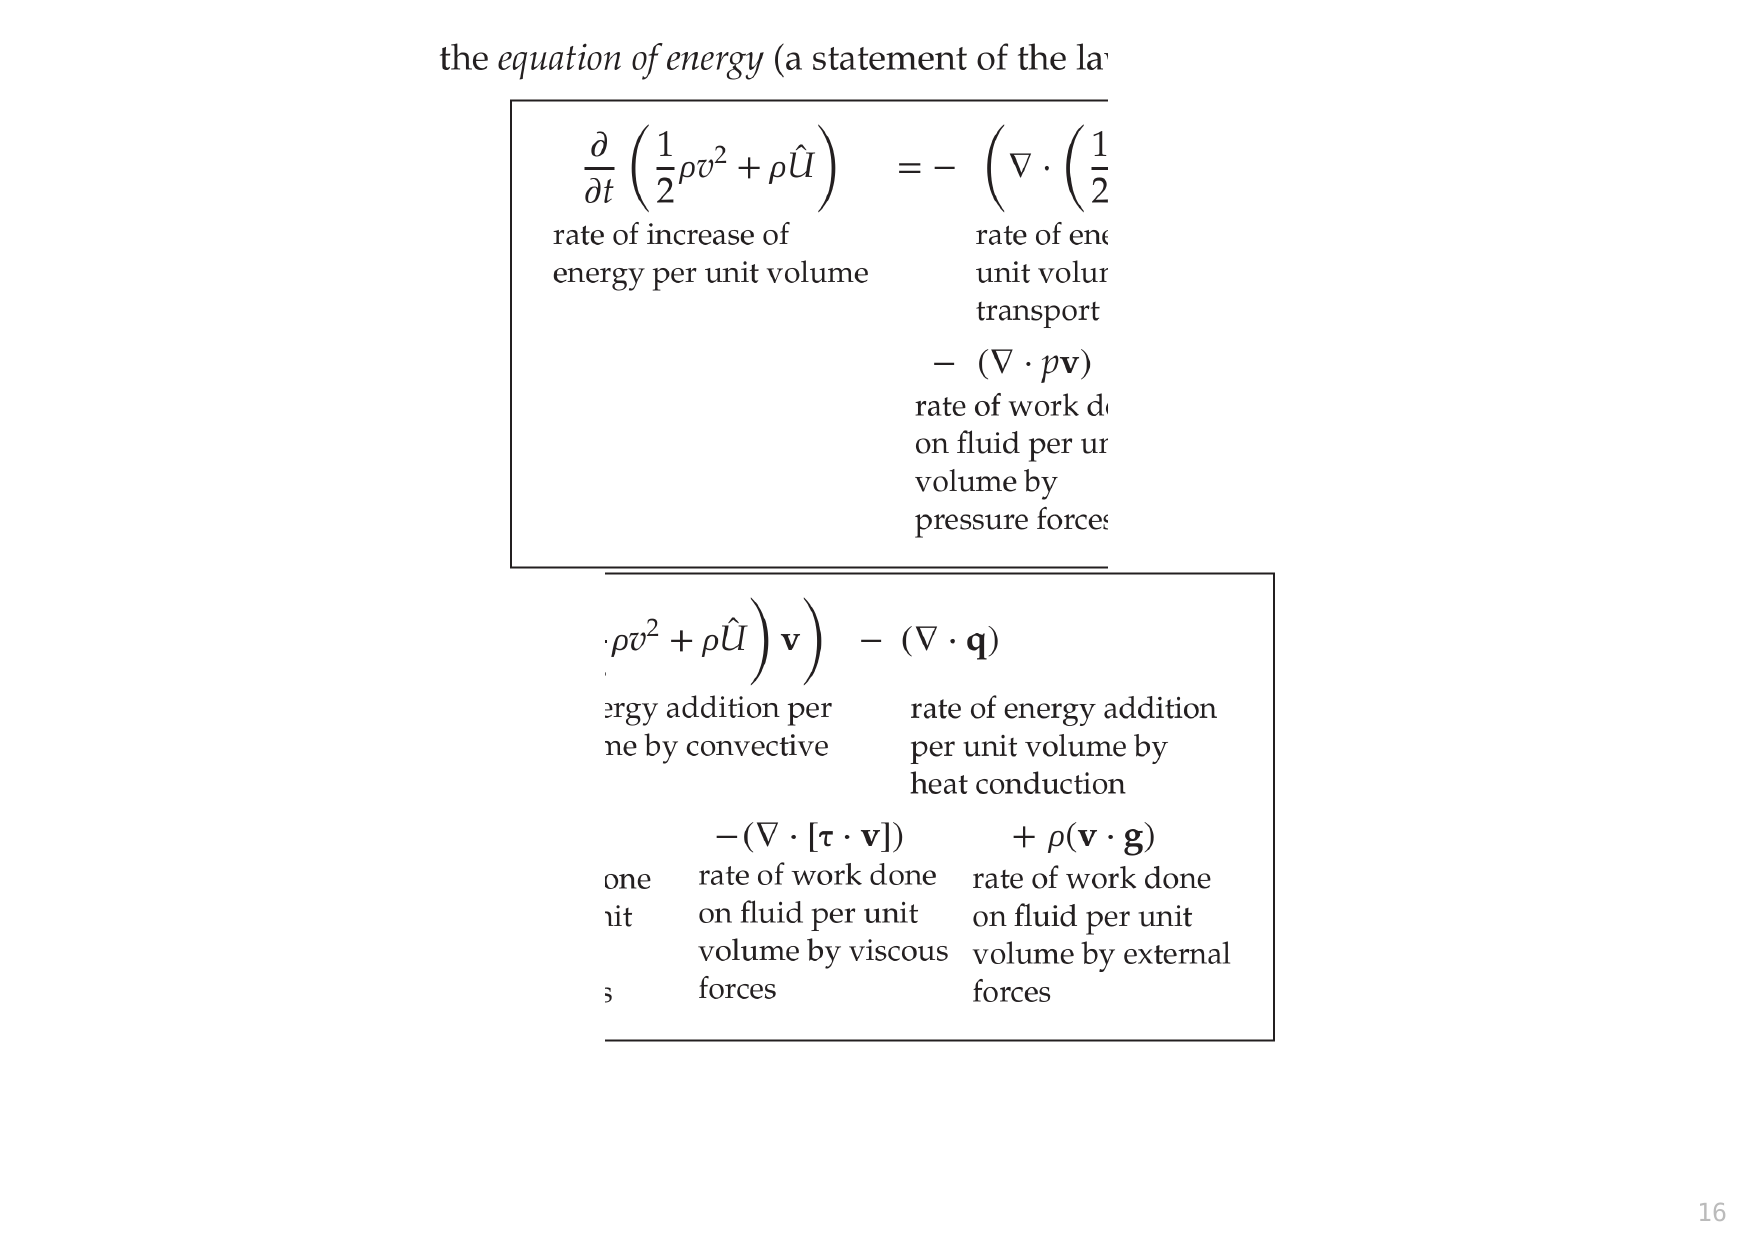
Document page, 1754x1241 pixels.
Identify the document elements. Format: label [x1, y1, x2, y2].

picture [434, 39, 1280, 1045]
